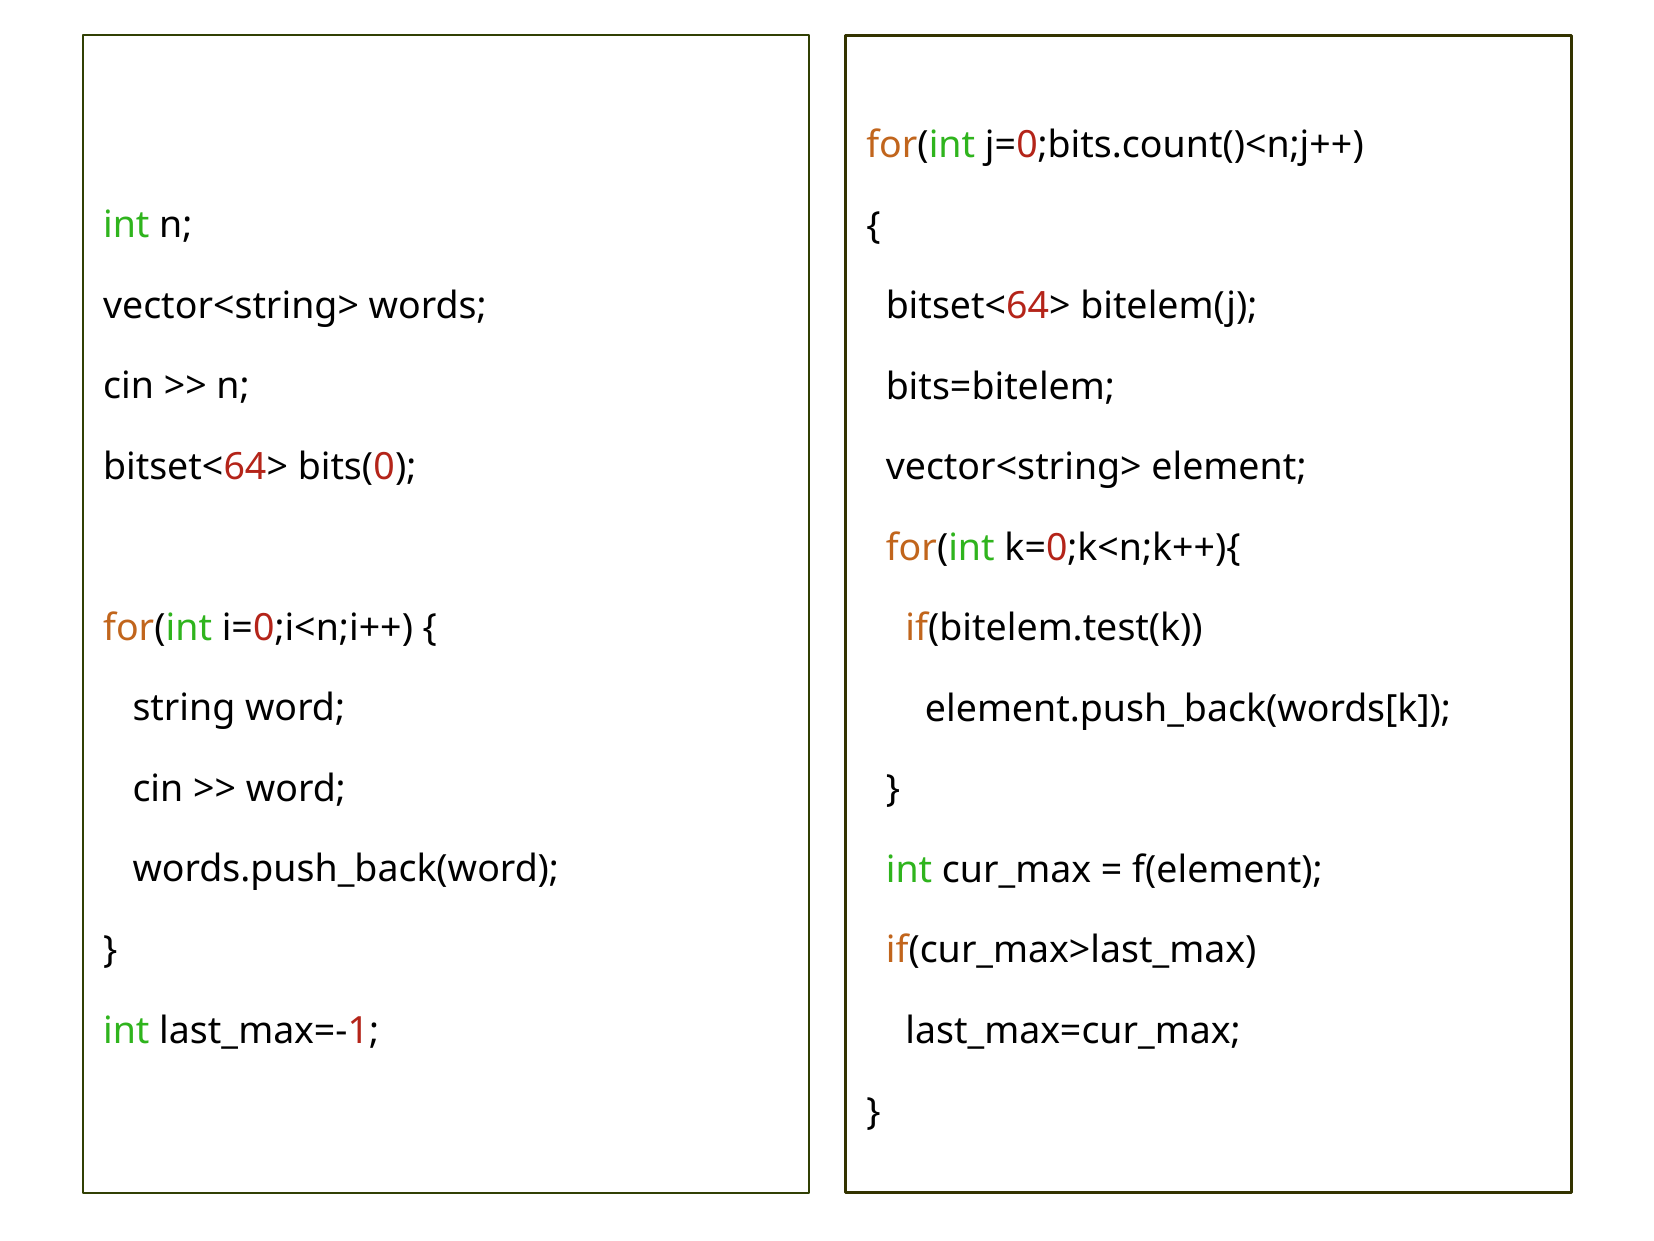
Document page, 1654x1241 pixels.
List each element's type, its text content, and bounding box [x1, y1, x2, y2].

list for(int j=0;bits.count()<n;j++) { bitset<64> bitelem(j); bits=bitelem; vector<string> element; for(int k=0;k<n;k++){ if(bitelem.test(k)) element.push_back(words[k]); } int cur_max = f(element); if(cur_max>last_max) last_max=cur_max; } [845, 35, 1572, 1193]
list int n; vector<string> words; cin >> n; bitset<64> bits(0); for(int i=0;i<n;i++) { string word; cin >> word; words.push_back(word); } int last_max=-1; [82, 35, 809, 1193]
